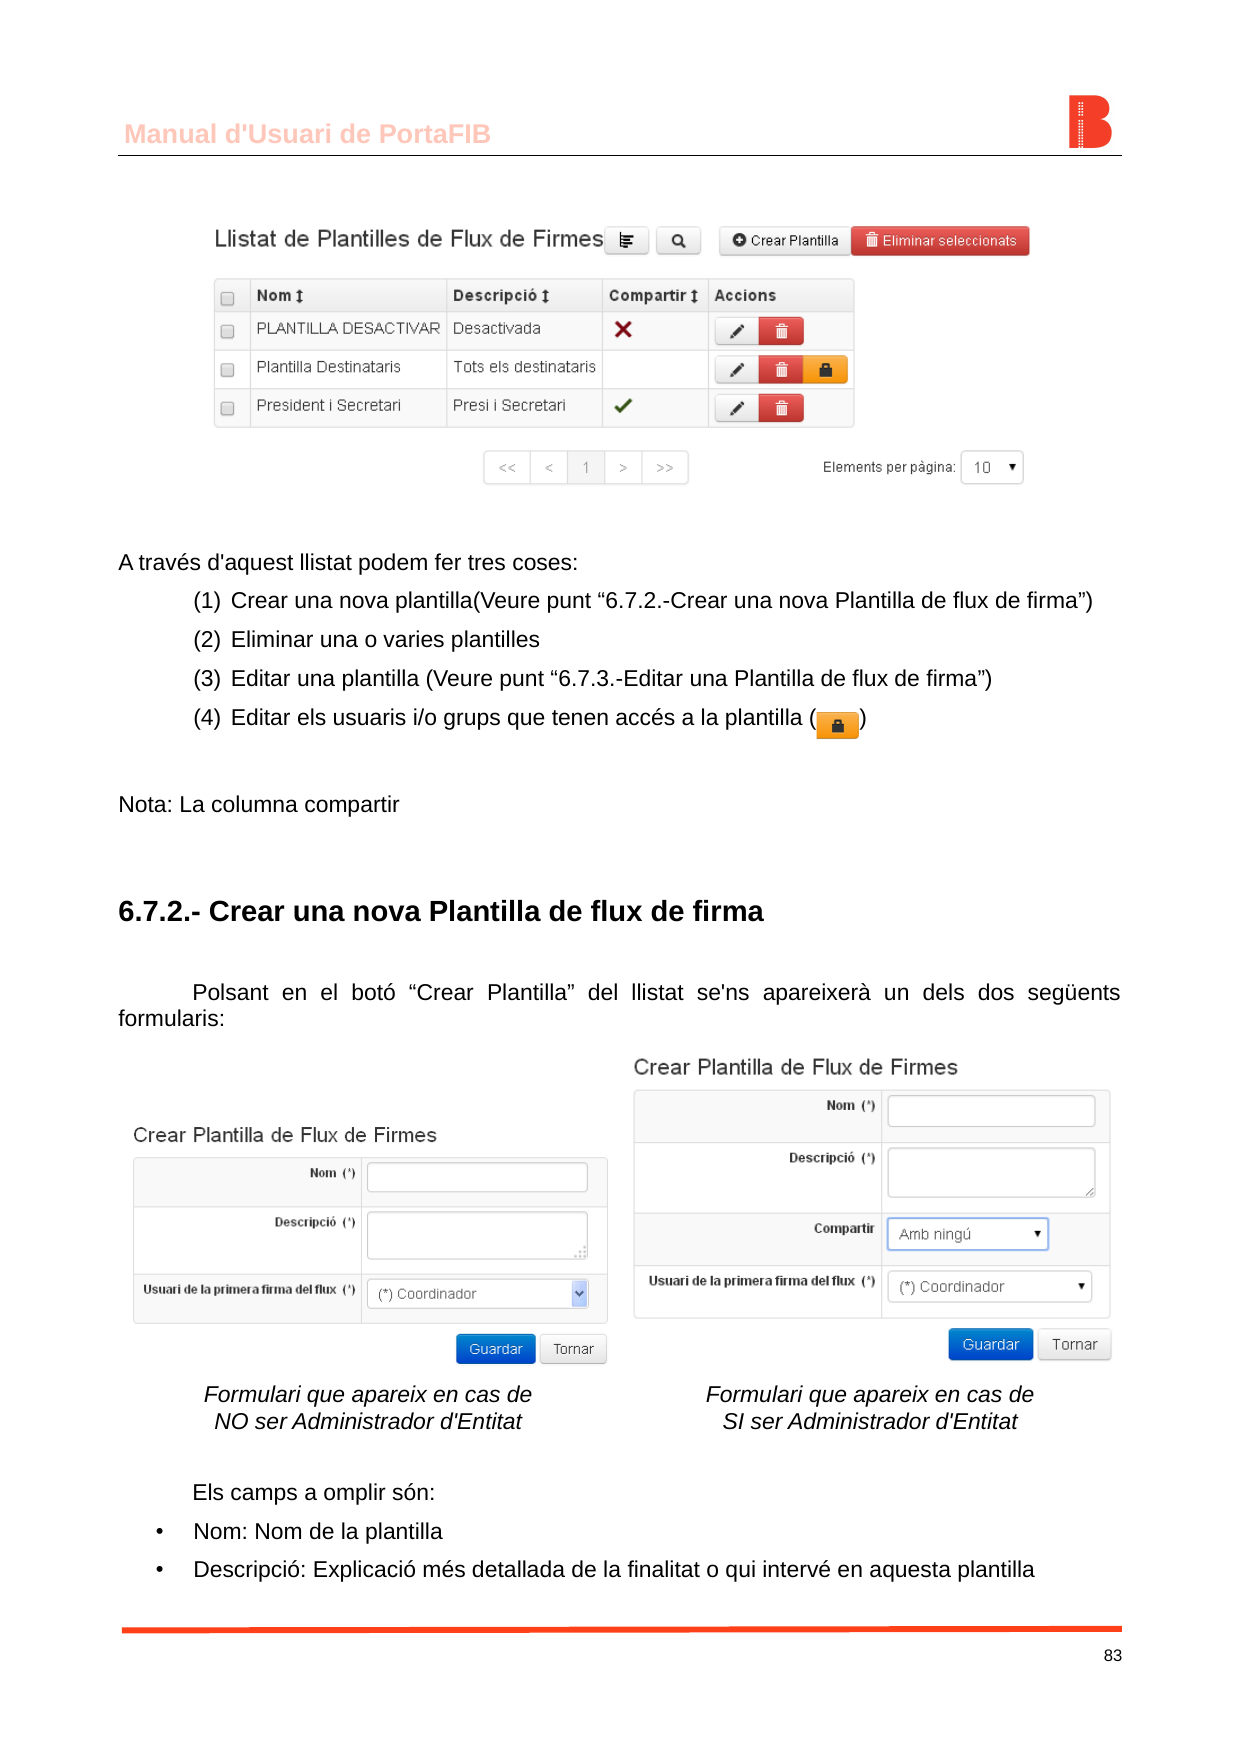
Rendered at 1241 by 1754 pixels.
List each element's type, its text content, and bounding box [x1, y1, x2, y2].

table_header [620, 1044, 1122, 1376]
text Polsant en el botó “Crear Plantilla” del llistat se'ns apareixerà un dels dos següents formularis: [118, 978, 1122, 1031]
subtitle Crear una nova Plantilla de flux de firma [118, 894, 1122, 927]
picture [625, 1049, 1117, 1370]
list Eliminar una o varies plantilles [193, 626, 1122, 653]
picture [1063, 94, 1117, 150]
table_header [118, 1044, 620, 1376]
table_cell Formulari que apareix en cas de NO ser Administrador d'Entitat [118, 1376, 620, 1440]
list Editar els usuaris i/o grups que tenen accés a la plantilla () [193, 704, 1122, 739]
text A través d'aquest llistat podem fer tres coses: [118, 549, 1122, 575]
picture [123, 1116, 615, 1370]
list Descripció: Explicació més detallada de la finalitat o qui intervé en aquesta plantilla [156, 1556, 1122, 1583]
picture [816, 711, 859, 740]
text Els camps a omplir són: [118, 1479, 1122, 1505]
picture [206, 215, 1034, 498]
table_cell Formulari que apareix en cas de SI ser Administrador d'Entitat [620, 1376, 1122, 1440]
text Nota: La columna compartir [118, 791, 1122, 817]
list Nom: Nom de la plantilla [156, 1518, 1122, 1544]
list Editar una plantilla (Veure punt “6.7.3.-Editar una Plantilla de flux de firma”) [193, 665, 1122, 692]
list Crear una nova plantilla(Veure punt “6.7.2.-Crear una nova Plantilla de flux de firma”) [193, 587, 1122, 614]
